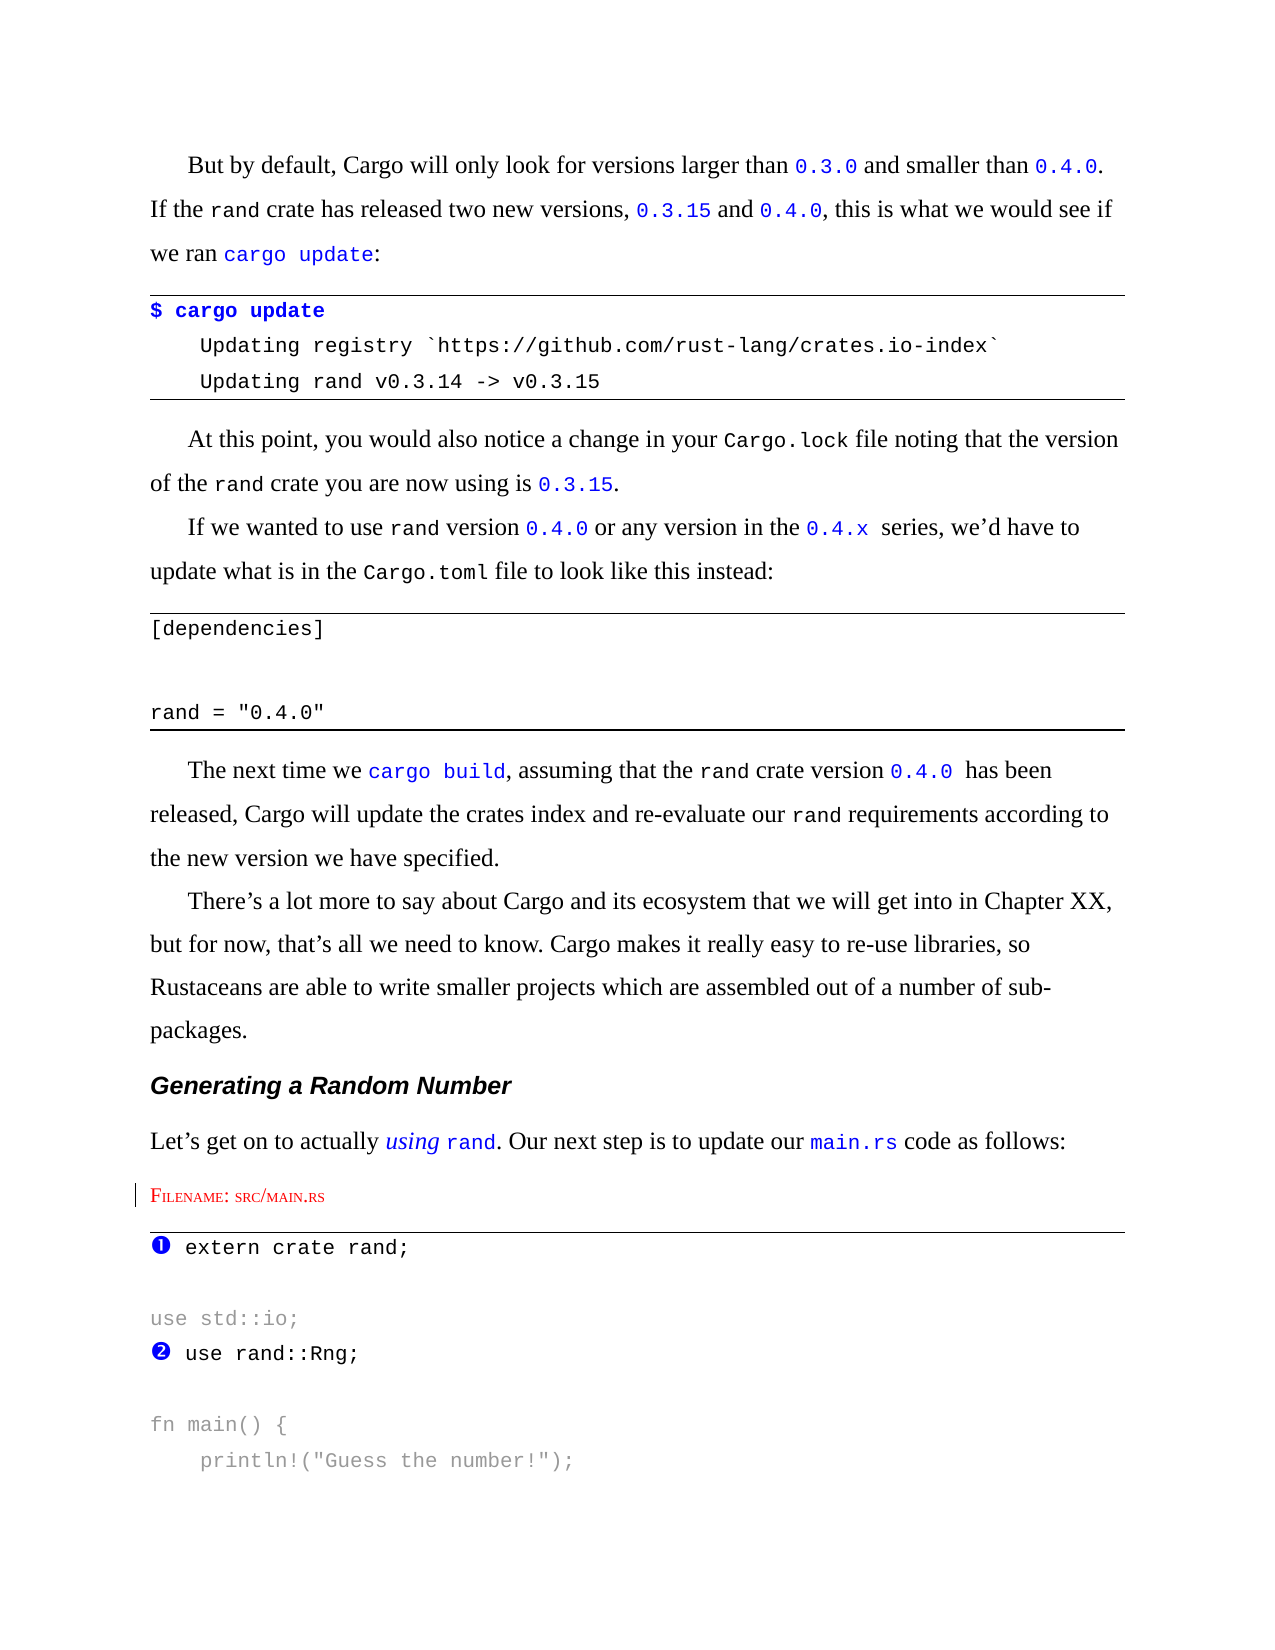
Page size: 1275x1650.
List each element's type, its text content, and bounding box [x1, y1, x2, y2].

text v use rand::Rng; [150, 1343, 1125, 1367]
text Generating a Random Number [150, 1071, 1125, 1099]
text u extern crate rand; [150, 1233, 1125, 1261]
text Filename: src/main.rs [150, 1183, 1125, 1207]
text use std::io; [150, 1308, 1125, 1332]
text There’s a lot more to say about Cargo and its ecosystem that we will get into in Chapter XX, but for now, that’s all we need to know. Cargo makes it really easy to re-use libraries, so Rustaceans are able to write smaller projects which are assembled out of a number of sub-packages. [150, 886, 1125, 1044]
text The next time we cargo build, assuming that the rand crate version 0.4.0 has been released, Cargo will update the crates index and re-evaluate our rand requirements according to the new version we have specified. [150, 755, 1125, 871]
text Updating registry `https://github.com/rust-lang/crates.io-index` [150, 335, 1125, 359]
text rand = "0.4.0" [150, 702, 1125, 729]
text [dependencies] [150, 614, 1125, 642]
text At this point, you would also notice a change in your Cargo.lock file noting that the version of the rand crate you are now using is 0.3.15. [150, 424, 1125, 497]
text If we wanted to use rand version 0.4.0 or any version in the 0.4.x series, we’d have to update what is in the Cargo.toml file to look like this instead: [150, 512, 1125, 586]
text $ cargo update [150, 296, 1125, 324]
text println!("Guess the number!"); [150, 1449, 1125, 1473]
text Updating rand v0.3.14 -> v0.3.15 [150, 371, 1125, 399]
text But by default, Cargo will only look for versions larger than 0.3.0 and smaller than 0.4.0. If the rand crate has released two new versions, 0.3.15 and 0.4.0, this is what we would see if we ran cargo update: [150, 150, 1125, 267]
text fn main() { [150, 1414, 1125, 1438]
text Let’s get on to actually using rand. Our next step is to update our main.rs code as follows: [150, 1126, 1125, 1156]
